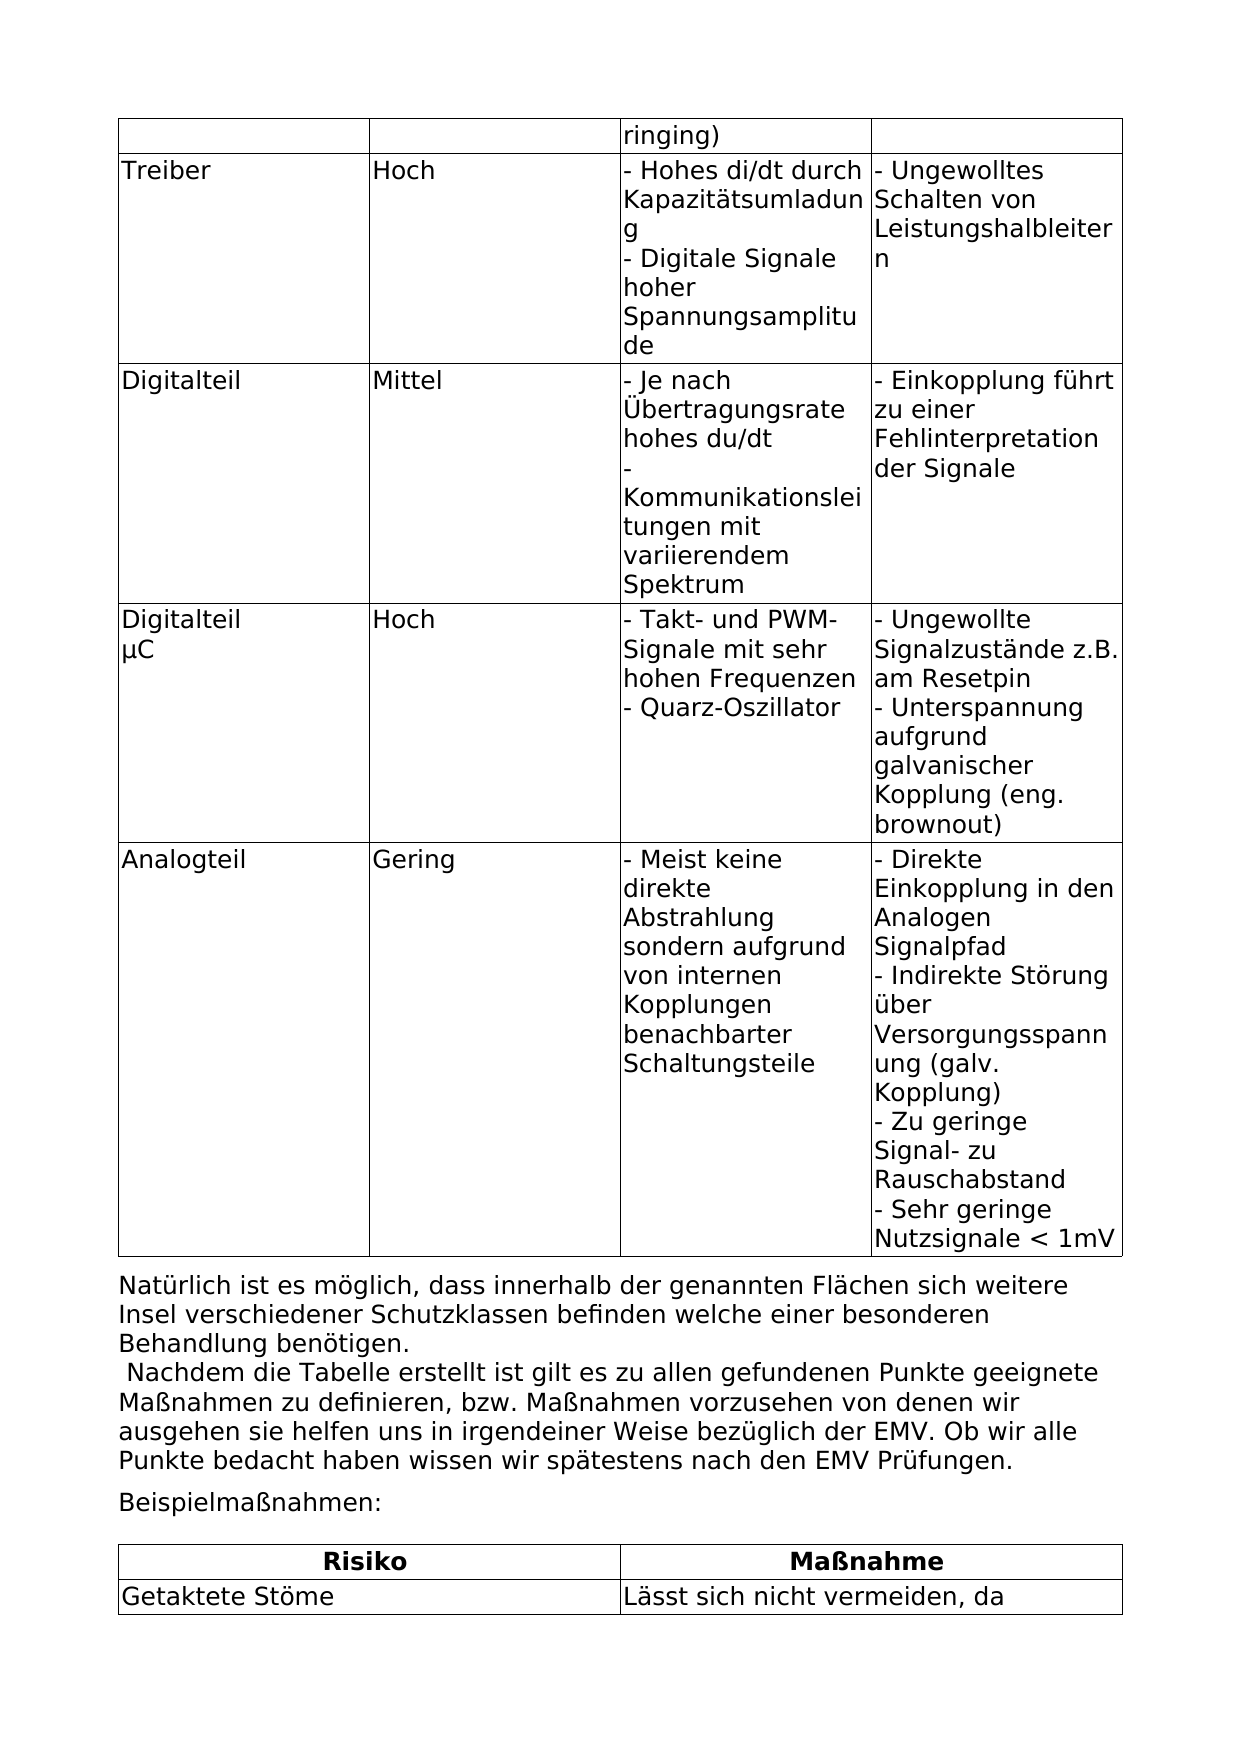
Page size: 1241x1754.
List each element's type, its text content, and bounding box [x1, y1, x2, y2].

table_cell Digitalteil [119, 364, 369, 603]
text Natürlich ist es möglich, dass innerhalb der genannten Flächen sich weitere Insel verschiedener Schutzklassen befinden welche einer besonderen Behandlung benötigen. Nachdem die Tabelle erstellt ist gilt es zu allen gefundenen Punkte geeignete Maßnahmen zu definieren, bzw. Maßnahmen vorzusehen von denen wir ausgehen sie helfen uns in irgendeiner Weise bezüglich der EMV. Ob wir alle Punkte bedacht haben wissen wir spätestens nach den EMV Prüfungen. [118, 1271, 1122, 1475]
text Beispielmaßnahmen: [118, 1488, 1122, 1517]
table_cell Getaktete Stöme [119, 1580, 620, 1614]
table_cell - Ungewollte Signalzustände z.B. am Resetpin - Unterspannung aufgrund galvanischer Kopplung (eng. brownout) [872, 604, 1122, 842]
table_cell Hoch [370, 154, 620, 363]
table_cell Hoch [370, 604, 620, 842]
table_cell [370, 119, 620, 153]
table_cell Digitalteil µC [119, 604, 369, 842]
table_cell ringing) [621, 119, 871, 153]
table_cell [119, 119, 369, 153]
table_cell - Direkte Einkopplung in den Analogen Signalpfad - Indirekte Störung über Versorgungsspannung (galv. Kopplung) - Zu geringe Signal- zu Rauschabstand - Sehr geringe Nutzsignale < 1mV [872, 843, 1122, 1256]
table_header Maßnahme [621, 1545, 1122, 1579]
table_header Risiko [119, 1545, 620, 1579]
table_cell - Hohes di/dt durch Kapazitätsumladung - Digitale Signale hoher Spannungsamplitude [621, 154, 871, 363]
table_cell [872, 119, 1122, 153]
table_cell Gering [370, 843, 620, 1256]
table_cell - Einkopplung führt zu einer Fehlinterpretation der Signale [872, 364, 1122, 603]
table_cell - Ungewolltes Schalten von Leistungshalbleitern [872, 154, 1122, 363]
table_cell Mittel [370, 364, 620, 603]
table_cell - Meist keine direkte Abstrahlung sondern aufgrund von internen Kopplungen benachbarter Schaltungsteile [621, 843, 871, 1256]
table_cell - Je nach Übertragungsrate hohes du/dt - Kommunikationsleitungen mit variierendem Spektrum [621, 364, 871, 603]
table_cell Lässt sich nicht vermeiden, da [621, 1580, 1122, 1614]
table_cell Analogteil [119, 843, 369, 1256]
table_cell - Takt- und PWM-Signale mit sehr hohen Frequenzen - Quarz-Oszillator [621, 604, 871, 842]
table_cell Treiber [119, 154, 369, 363]
